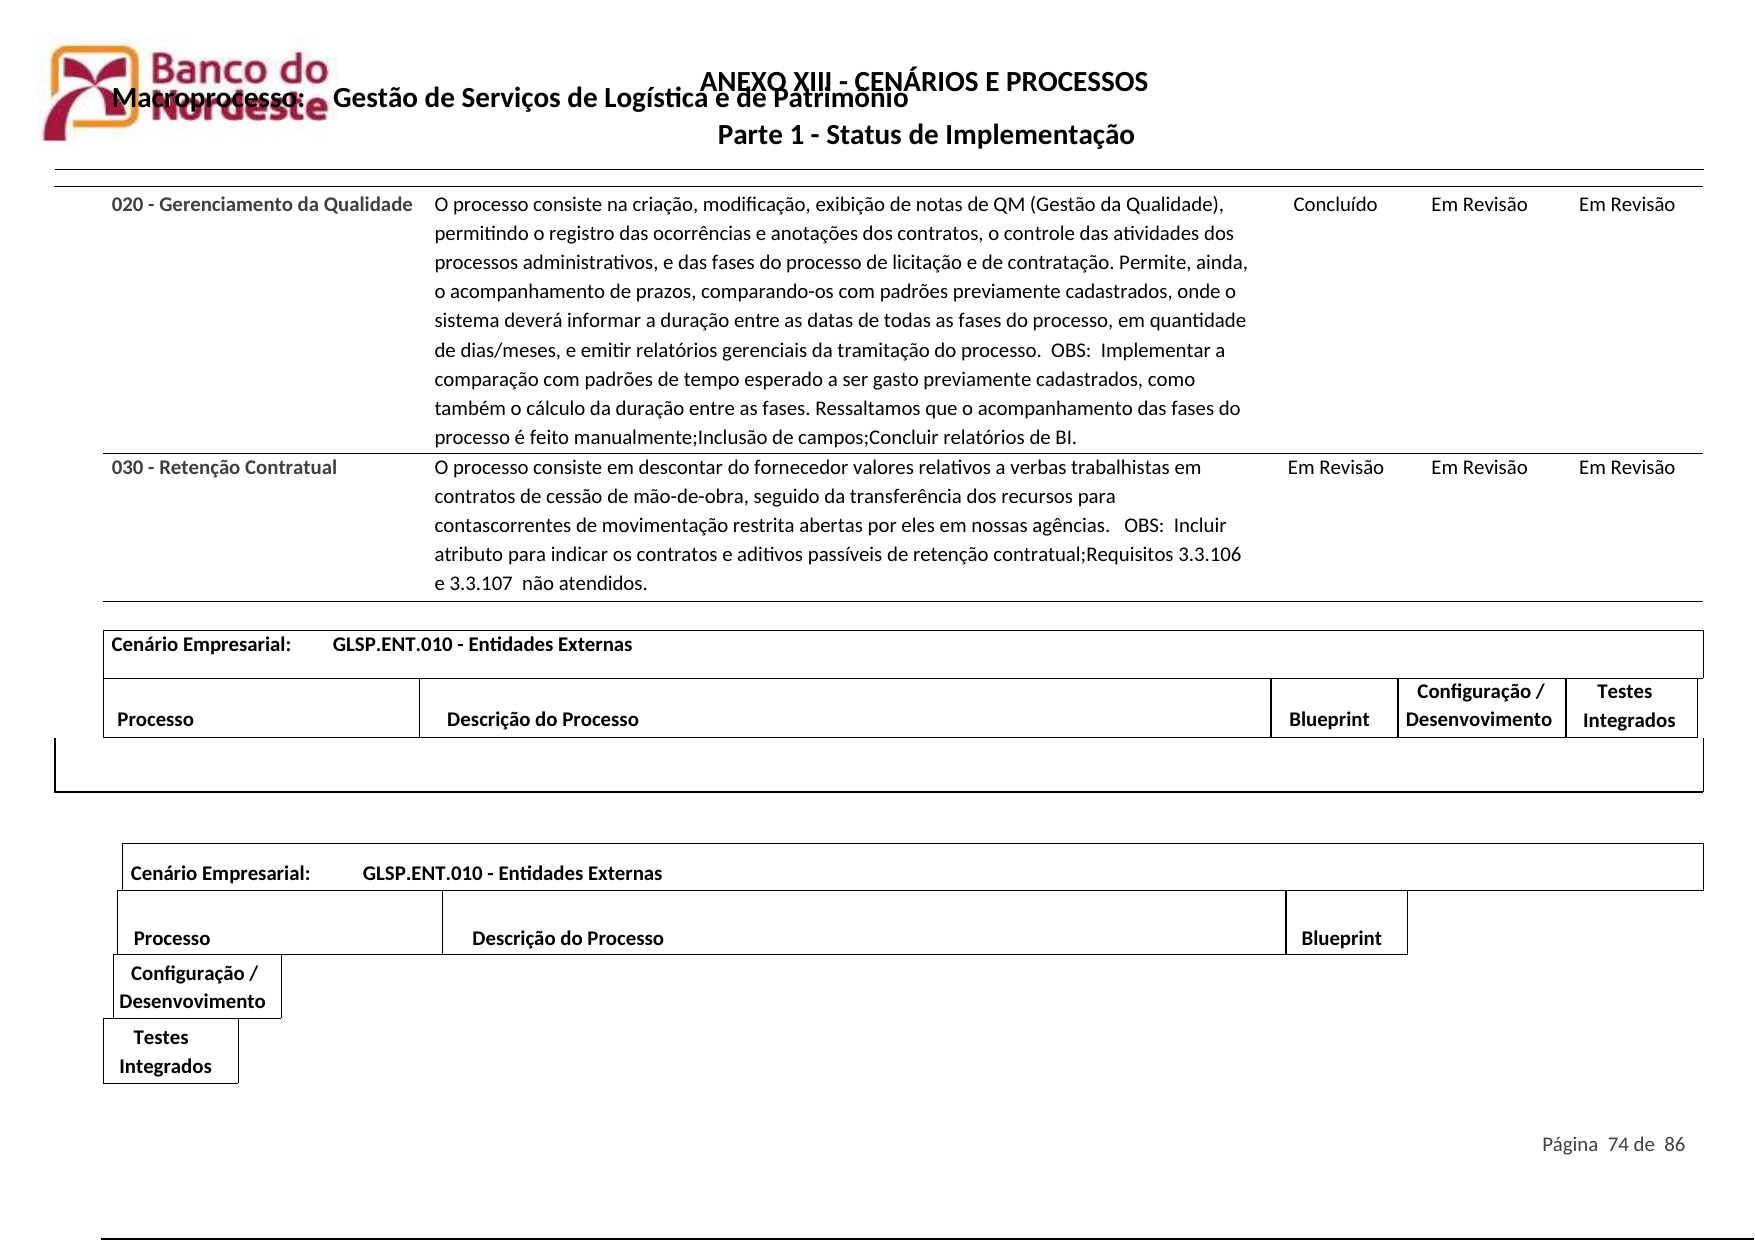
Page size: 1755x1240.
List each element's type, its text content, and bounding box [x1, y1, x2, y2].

table_cell [1698, 679, 1703, 737]
table_cell Em Revisão [1288, 454, 1431, 601]
table_cell [442, 955, 1286, 1018]
table_cell Descrição do Processo [443, 891, 1285, 954]
table_cell [363, 1018, 442, 1082]
table_cell [103, 602, 1288, 630]
table_cell [281, 1018, 363, 1082]
table_cell O processo consiste em descontar do fornecedor valores relativos a verbas trabalhistas em contratos de cessão de mão-de-obra, seguido da transferência dos recursos para contascorrentes de movimentação restrita abertas por eles em nossas agências. OBS: Incluir atributo para indicar os contratos e aditivos passíveis de retenção contratual;Requisitos 3.3.106 e 3.3.107 não atendidos. [434, 454, 1288, 601]
table_header Cenário Empresarial: [123, 844, 363, 890]
table_cell Blueprint [1272, 679, 1397, 737]
table_cell Cenário Empresarial: GLSP.ENT.010 - Entidades Externas [104, 631, 1288, 678]
table_cell Em Revisão [1431, 454, 1579, 601]
table_header [1579, 170, 1703, 186]
table_cell Configuração / Desenvovimento [114, 955, 281, 1018]
table_cell [363, 955, 442, 1018]
table_header [1579, 150, 1703, 169]
table_cell [1579, 602, 1703, 630]
table_cell [282, 955, 363, 1018]
table_cell [1286, 1018, 1407, 1082]
table_header [1288, 170, 1431, 186]
table_cell 030 - Retenção Contratual [103, 454, 434, 601]
table_cell Em Revisão [1579, 454, 1703, 601]
table_cell [113, 890, 117, 954]
table_cell [103, 954, 113, 1018]
table_cell [1408, 954, 1703, 1018]
table_header 020 - Gerenciamento da Qualidade [103, 187, 434, 453]
table_cell [1286, 955, 1407, 1018]
table_cell [1431, 631, 1579, 678]
table_cell Processo [118, 891, 442, 954]
table_cell [1288, 631, 1431, 678]
table_header GLSP.ENT.010 - Entidades Externas [363, 844, 1703, 890]
table_header Em Revisão [1431, 187, 1579, 453]
table_header [1431, 170, 1579, 186]
table_header [103, 843, 113, 890]
table_header Em Revisão [1579, 187, 1703, 453]
table_cell Blueprint [1287, 891, 1407, 954]
table_cell Testes Integrados [104, 1019, 238, 1082]
table_header Concluído [1288, 187, 1431, 453]
table_cell [1408, 1018, 1703, 1082]
table_header [118, 843, 122, 890]
table_cell [442, 1018, 1286, 1082]
table_cell [239, 1019, 281, 1082]
table_cell Processo [104, 679, 419, 737]
table_header [434, 150, 1288, 169]
table_header [103, 170, 434, 186]
table_header [103, 150, 434, 169]
table_header [1288, 150, 1431, 169]
table_cell [1288, 602, 1431, 630]
table_header [113, 843, 117, 890]
table_cell Testes Integrados [1567, 679, 1697, 737]
table_cell Configuração / Desenvovimento [1399, 679, 1565, 737]
table_header O processo consiste na criação, modificação, exibição de notas de QM (Gestão da Qualidade), permitindo o registro das ocorrências e anotações dos contratos, o controle das atividades dos processos administrativos, e das fases do processo de licitação e de contratação. Permite, ainda, o acompanhamento de prazos, comparando-os com padrões previamente cadastrados, onde o sistema deverá informar a duração entre as datas de todas as fases do processo, em quantidade de dias/meses, e emitir relatórios gerenciais da tramitação do processo. OBS: Implementar a comparação com padrões de tempo esperado a ser gasto previamente cadastrados, como também o cálculo da duração entre as fases. Ressaltamos que o acompanhamento das fases do processo é feito manualmente;Inclusão de campos;Concluir relatórios de BI. [434, 187, 1288, 453]
table_cell Descrição do Processo [420, 679, 1270, 737]
table_cell [1408, 891, 1703, 954]
table_header [1431, 150, 1579, 169]
table_cell [1431, 602, 1579, 630]
table_cell [1579, 631, 1703, 678]
table_cell [103, 890, 113, 954]
